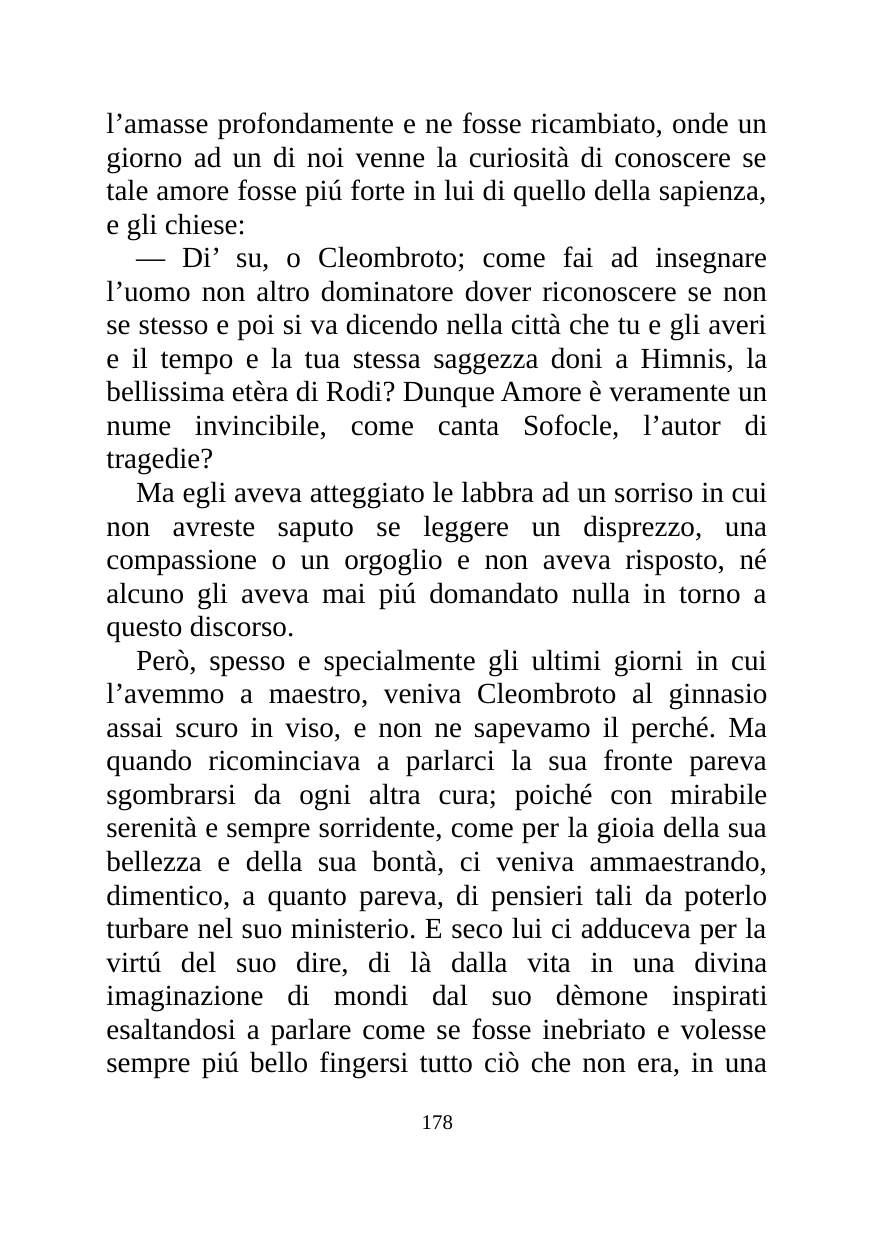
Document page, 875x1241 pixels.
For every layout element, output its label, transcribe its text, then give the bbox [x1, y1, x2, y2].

text l’amasse profondamente e ne fosse ricambiato, onde un giorno ad un di noi venne la curiosità di conoscere se tale amore fosse piú forte in lui di quello della sapienza, e gli chiese: [106, 106, 768, 240]
text — Di’ su, o Cleombroto; come fai ad insegnare l’uomo non altro dominatore dover riconoscere se non se stesso e poi si va dicendo nella città che tu e gli averi e il tempo e la tua stessa saggezza doni a Himnis, la bellissima etèra di Rodi? Dunque Amore è veramente un nume invincibile, come canta Sofocle, l’autor di tragedie? [106, 240, 768, 475]
text Ma egli aveva atteggiato le labbra ad un sorriso in cui non avreste saputo se leggere un disprezzo, una compassione o un orgoglio e non aveva risposto, né alcuno gli aveva mai piú domandato nulla in torno a questo discorso. [106, 475, 768, 643]
text Però, spesso e specialmente gli ultimi giorni in cui l’avemmo a maestro, veniva Cleombroto al ginnasio assai scuro in viso, e non ne sapevamo il perché. Ma quando ricominciava a parlarci la sua fronte pareva sgombrarsi da ogni altra cura; poiché con mirabile serenità e sempre sorridente, come per la gioia della sua bellezza e della sua bontà, ci veniva ammaestrando, dimentico, a quanto pareva, di pensieri tali da poterlo turbare nel suo ministerio. E seco lui ci adduceva per la virtú del suo dire, di là dalla vita in una divina imaginazione di mondi dal suo dèmone inspirati esaltandosi a parlare come se fosse inebriato e volesse sempre piú bello fingersi tutto ciò che non era, in una [106, 643, 768, 1079]
